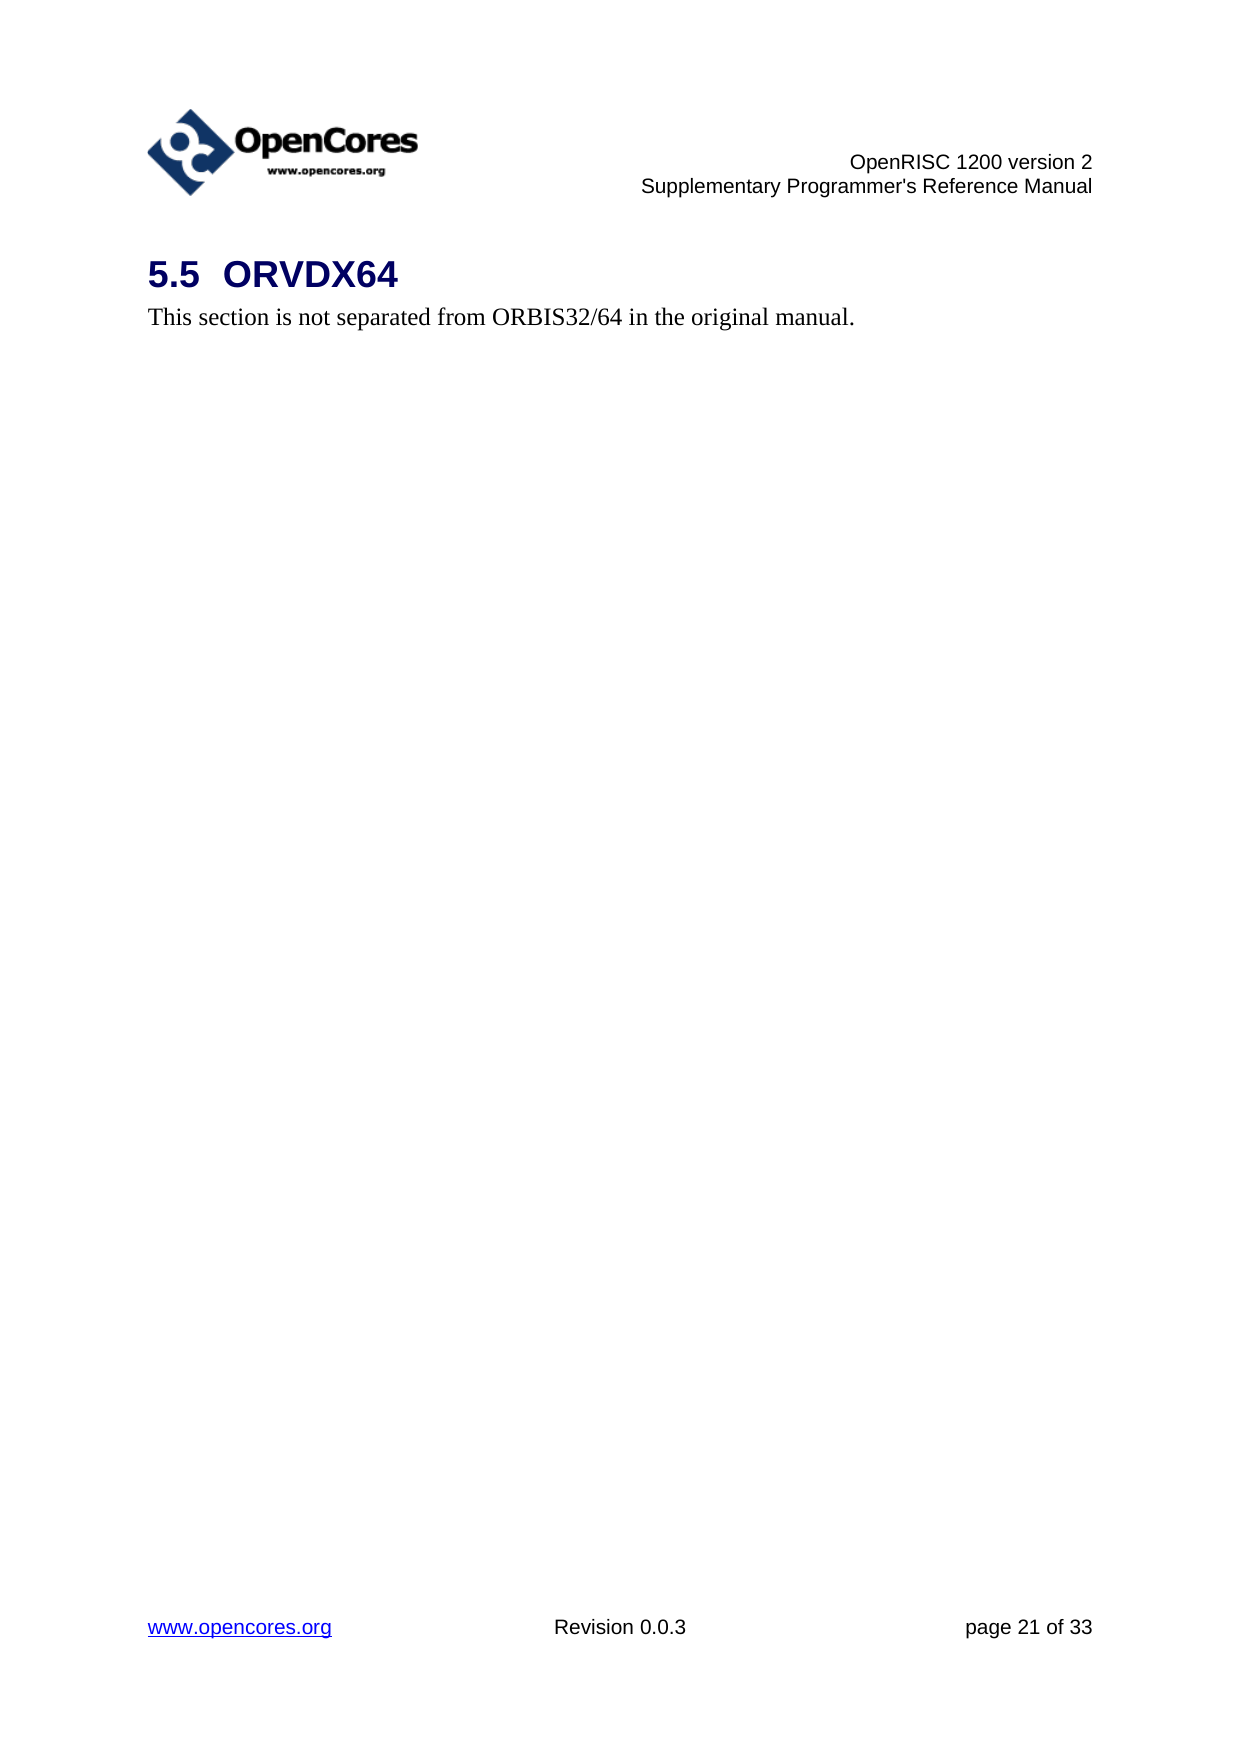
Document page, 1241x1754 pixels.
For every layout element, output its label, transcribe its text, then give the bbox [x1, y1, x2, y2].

text This section is not separated from ORBIS32/64 in the original manual. [148, 302, 1093, 330]
subtitle ORVDX64 [148, 252, 1093, 295]
picture [147, 109, 418, 196]
